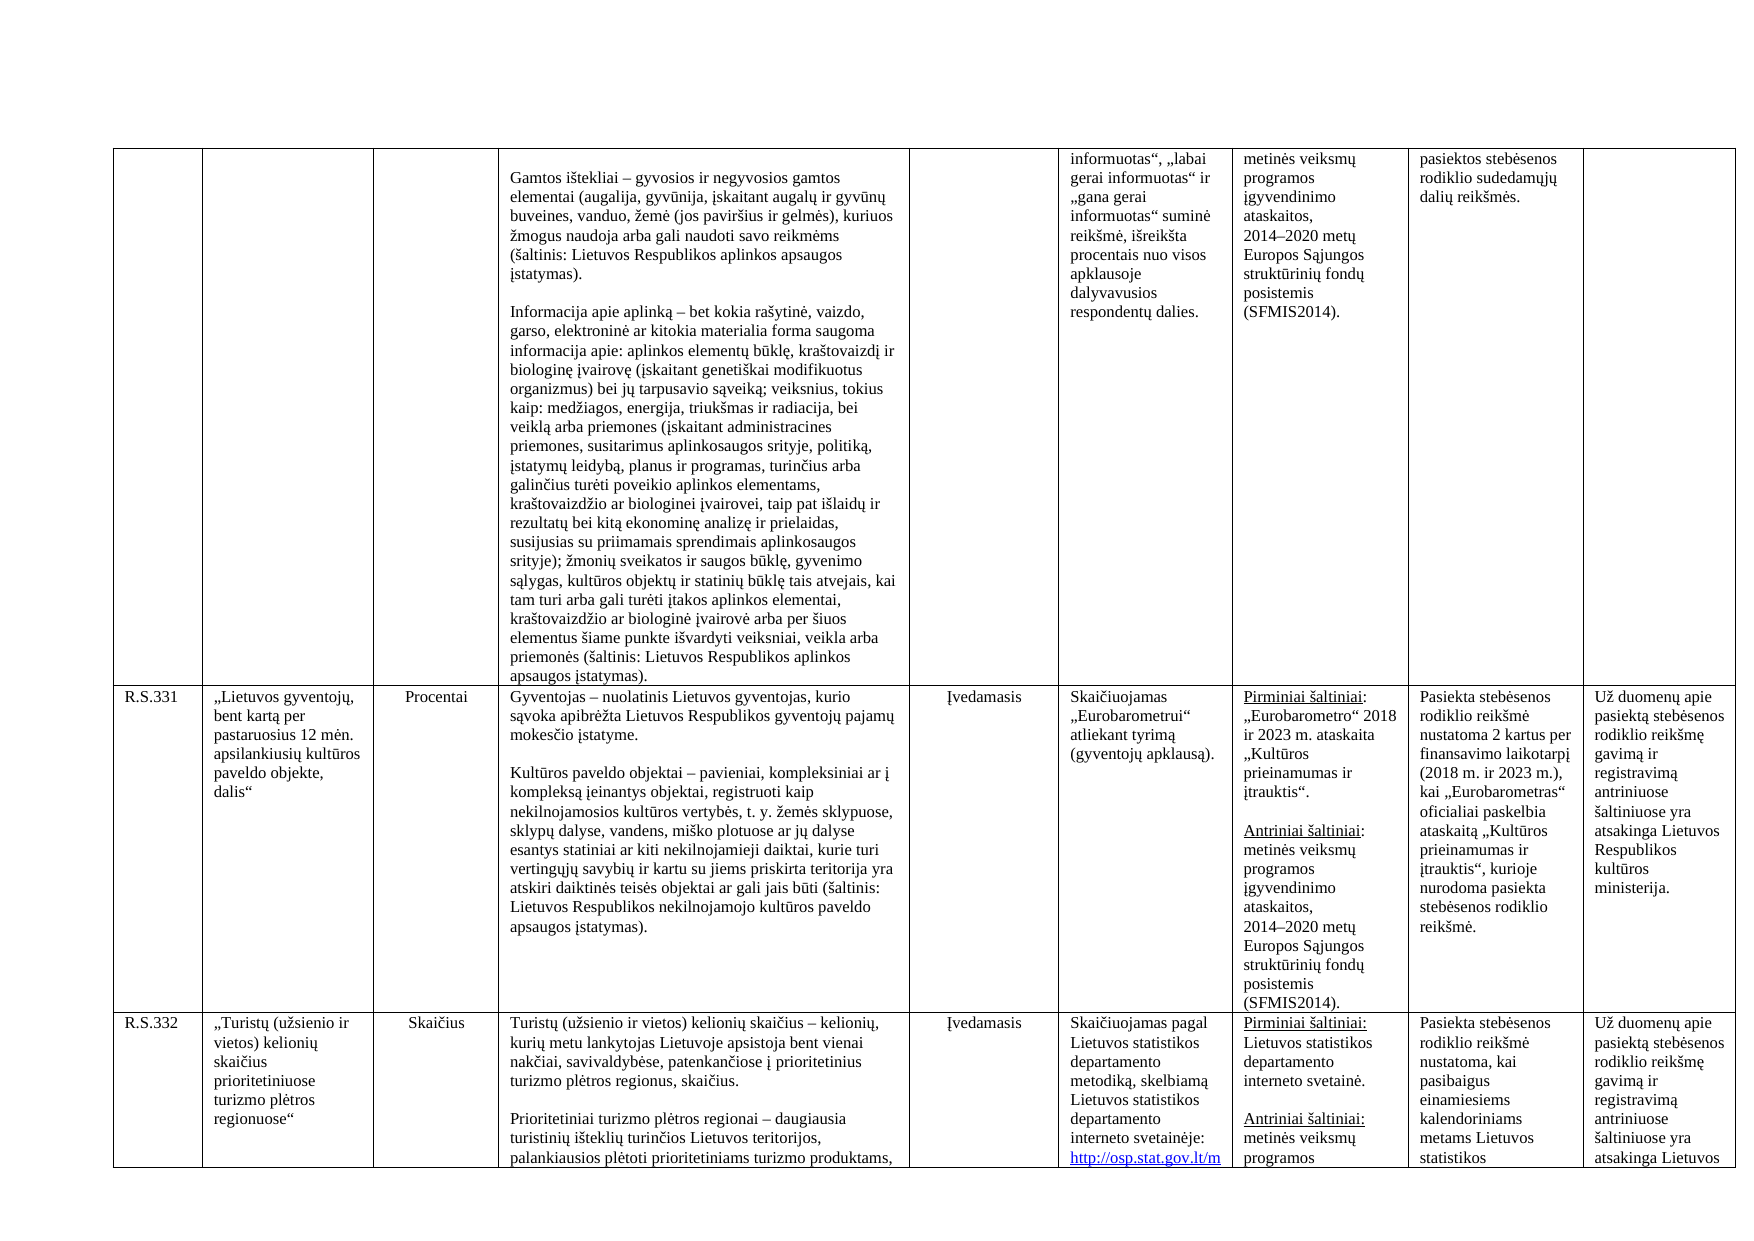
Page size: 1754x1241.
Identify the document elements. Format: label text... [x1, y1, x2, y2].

table_cell Procentai [374, 686, 498, 1012]
table_cell [114, 149, 202, 685]
table_cell Skaičius [374, 1013, 498, 1167]
table_cell pasiektos stebėsenos rodiklio sudedamųjų dalių reikšmės. [1409, 149, 1583, 685]
table_cell Įvedamasis [910, 1013, 1058, 1167]
table_cell [910, 149, 1058, 685]
table_cell Įvedamasis [910, 686, 1058, 1012]
table_cell „Lietuvos gyventojų, bent kartą per pastaruosius 12 mėn. apsilankiusių kultūros paveldo objekte, dalis“ [203, 686, 373, 1012]
table_cell [374, 149, 498, 685]
table_cell Pasiekta stebėsenos rodiklio reikšmė nustatoma, kai pasibaigus einamiesiems kalendoriniams metams Lietuvos statistikos [1409, 1013, 1583, 1167]
table_cell metinės veiksmų programos įgyvendinimo ataskaitos, 2014–2020 metų Europos Sąjungos struktūrinių fondų posistemis (SFMIS2014). [1233, 149, 1408, 685]
table_cell R.S.332 [114, 1013, 202, 1167]
table_cell Pirminiai šaltiniai: Lietuvos statistikos departamento interneto svetainė. Antriniai šaltiniai: metinės veiksmų programos [1233, 1013, 1408, 1167]
table_cell [1584, 149, 1735, 685]
table_cell informuotas“, „labai gerai informuotas“ ir „gana gerai informuotas“ suminė reikšmė, išreikšta procentais nuo visos apklausoje dalyvavusios respondentų dalies. [1059, 149, 1232, 685]
table_cell [203, 149, 373, 685]
table_cell Už duomenų apie pasiektą stebėsenos rodiklio reikšmę gavimą ir registravimą antriniuose šaltiniuose yra atsakinga Lietuvos [1584, 1013, 1735, 1167]
table_cell Pirminiai šaltiniai: „Eurobarometro“ 2018 ir 2023 m. ataskaita „Kultūros prieinamumas ir įtrauktis“. Antriniai šaltiniai: metinės veiksmų programos įgyvendinimo ataskaitos, 2014–2020 metų Europos Sąjungos struktūrinių fondų posistemis (SFMIS2014). [1233, 686, 1408, 1012]
table_cell Turistų (užsienio ir vietos) kelionių skaičius – kelionių, kurių metu lankytojas Lietuvoje apsistoja bent vienai nakčiai, savivaldybėse, patenkančiose į prioritetinius turizmo plėtros regionus, skaičius. Prioritetiniai turizmo plėtros regionai – daugiausia turistinių išteklių turinčios Lietuvos teritorijos, palankiausios plėtoti prioritetiniams turizmo produktams, [499, 1013, 909, 1167]
table_cell Už duomenų apie pasiektą stebėsenos rodiklio reikšmę gavimą ir registravimą antriniuose šaltiniuose yra atsakinga Lietuvos Respublikos kultūros ministerija. [1584, 686, 1735, 1012]
table_cell Pasiekta stebėsenos rodiklio reikšmė nustatoma 2 kartus per finansavimo laikotarpį (2018 m. ir 2023 m.), kai „Eurobarometras“ oficialiai paskelbia ataskaitą „Kultūros prieinamumas ir įtrauktis“, kurioje nurodoma pasiekta stebėsenos rodiklio reikšmė. [1409, 686, 1583, 1012]
table_cell Gyventojas – nuolatinis Lietuvos gyventojas, kurio sąvoka apibrėžta Lietuvos Respublikos gyventojų pajamų mokesčio įstatyme. Kultūros paveldo objektai – pavieniai, kompleksiniai ar į kompleksą įeinantys objektai, registruoti kaip nekilnojamosios kultūros vertybės, t. y. žemės sklypuose, sklypų dalyse, vandens, miško plotuose ar jų dalyse esantys statiniai ar kiti nekilnojamieji daiktai, kurie turi vertingųjų savybių ir kartu su jiems priskirta teritorija yra atskiri daiktinės teisės objektai ar gali jais būti (šaltinis: Lietuvos Respublikos nekilnojamojo kultūros paveldo apsaugos įstatymas). [499, 686, 909, 1012]
table_cell Gamtos ištekliai – gyvosios ir negyvosios gamtos elementai (augalija, gyvūnija, įskaitant augalų ir gyvūnų buveines, vanduo, žemė (jos paviršius ir gelmės), kuriuos žmogus naudoja arba gali naudoti savo reikmėms (šaltinis: Lietuvos Respublikos aplinkos apsaugos įstatymas). Informacija apie aplinką – bet kokia rašytinė, vaizdo, garso, elektroninė ar kitokia materialia forma saugoma informacija apie: aplinkos elementų būklę, kraštovaizdį ir biologinę įvairovę (įskaitant genetiškai modifikuotus organizmus) bei jų tarpusavio sąveiką; veiksnius, tokius kaip: medžiagos, energija, triukšmas ir radiacija, bei veiklą arba priemones (įskaitant administracines priemones, susitarimus aplinkosaugos srityje, politiką, įstatymų leidybą, planus ir programas, turinčius arba galinčius turėti poveikio aplinkos elementams, kraštovaizdžio ar biologinei įvairovei, taip pat išlaidų ir rezultatų bei kitą ekonominę analizę ir prielaidas, susijusias su priimamais sprendimais aplinkosaugos srityje); žmonių sveikatos ir saugos būklę, gyvenimo sąlygas, kultūros objektų ir statinių būklę tais atvejais, kai tam turi arba gali turėti įtakos aplinkos elementai, kraštovaizdžio ar biologinė įvairovė arba per šiuos elementus šiame punkte išvardyti veiksniai, veikla arba priemonės (šaltinis: Lietuvos Respublikos aplinkos apsaugos įstatymas). [499, 149, 909, 685]
table_cell „Turistų (užsienio ir vietos) kelionių skaičius prioritetiniuose turizmo plėtros regionuose“ [203, 1013, 373, 1167]
table_cell R.S.331 [114, 686, 202, 1012]
table_cell Skaičiuojamas pagal Lietuvos statistikos departamento metodiką, skelbiamą Lietuvos statistikos departamento interneto svetainėje: http://osp.stat.gov.lt/m [1059, 1013, 1232, 1167]
table_cell Skaičiuojamas „Eurobarometrui“ atliekant tyrimą (gyventojų apklausą). [1059, 686, 1232, 1012]
